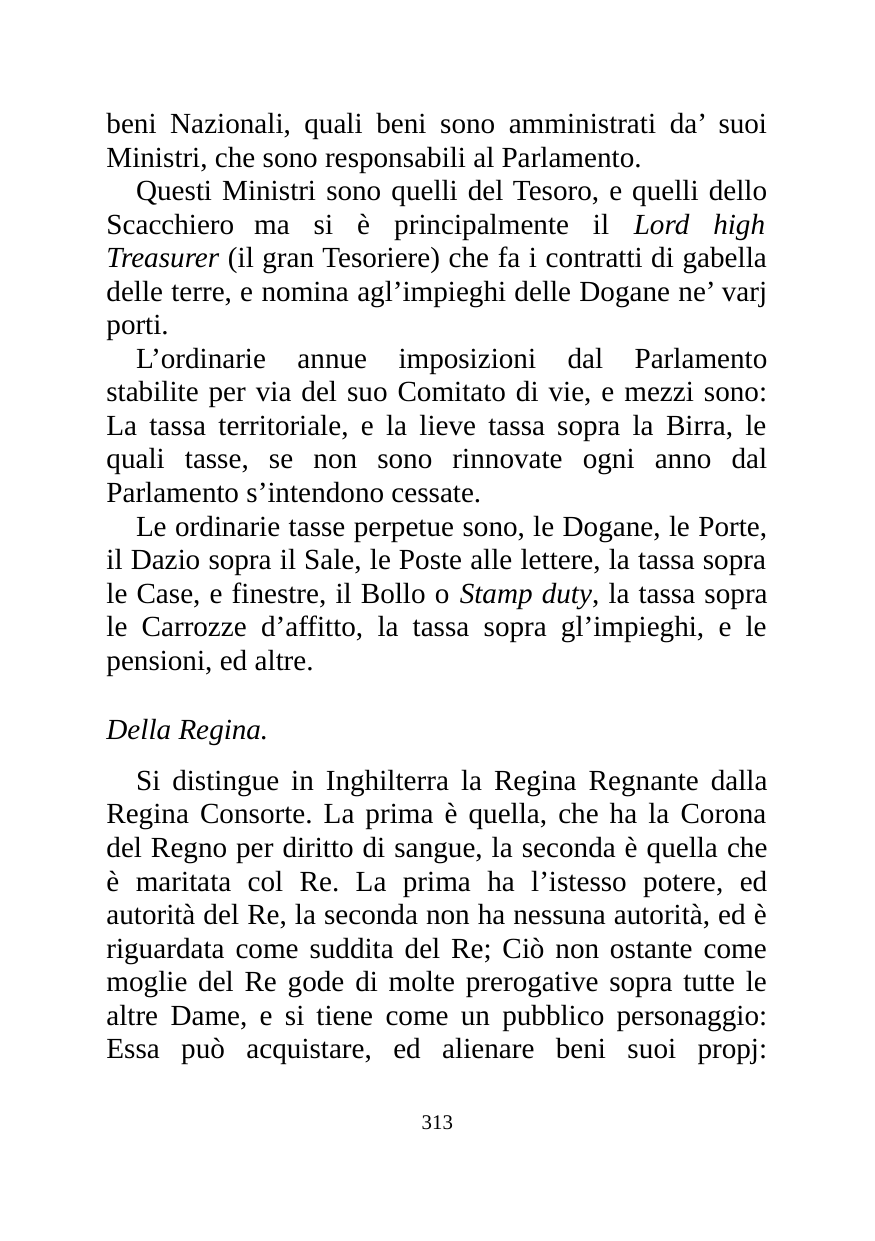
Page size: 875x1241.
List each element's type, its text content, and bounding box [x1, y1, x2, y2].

text Questi Ministri sono quelli del Tesoro, e quelli dello Scacchiero ma si è principalmente il Lord high Treasurer (il gran Tesoriere) che fa i contratti di gabella delle terre, e nomina agl’impieghi delle Dogane ne’ varj porti. [106, 173, 768, 341]
text Si distingue in Inghilterra la Regina Regnante dalla Regina Consorte. La prima è quella, che ha la Corona del Regno per diritto di sangue, la seconda è quella che è maritata col Re. La prima ha l’istesso potere, ed autorità del Re, la seconda non ha nessuna autorità, ed è riguardata come suddita del Re; Ciò non ostante come moglie del Re gode di molte prerogative sopra tutte le altre Dame, e si tiene come un pubblico personaggio: Essa può acquistare, ed alienare beni suoi propj: [106, 763, 768, 1065]
subtitle Della Regina. [106, 712, 768, 745]
text Le ordinarie tasse perpetue sono, le Dogane, le Porte, il Dazio sopra il Sale, le Poste alle lettere, la tassa sopra le Case, e finestre, il Bollo o Stamp duty, la tassa sopra le Carrozze d’affitto, la tassa sopra gl’impieghi, e le pensioni, ed altre. [106, 509, 768, 676]
text L’ordinarie annue imposizioni dal Parlamento stabilite per via del suo Comitato di vie, e mezzi sono: La tassa territoriale, e la lieve tassa sopra la Birra, le quali tasse, se non sono rinnovate ogni anno dal Parlamento s’intendono cessate. [106, 341, 768, 509]
text beni Nazionali, quali beni sono amministrati da’ suoi Ministri, che sono responsabili al Parlamento. [106, 106, 768, 173]
